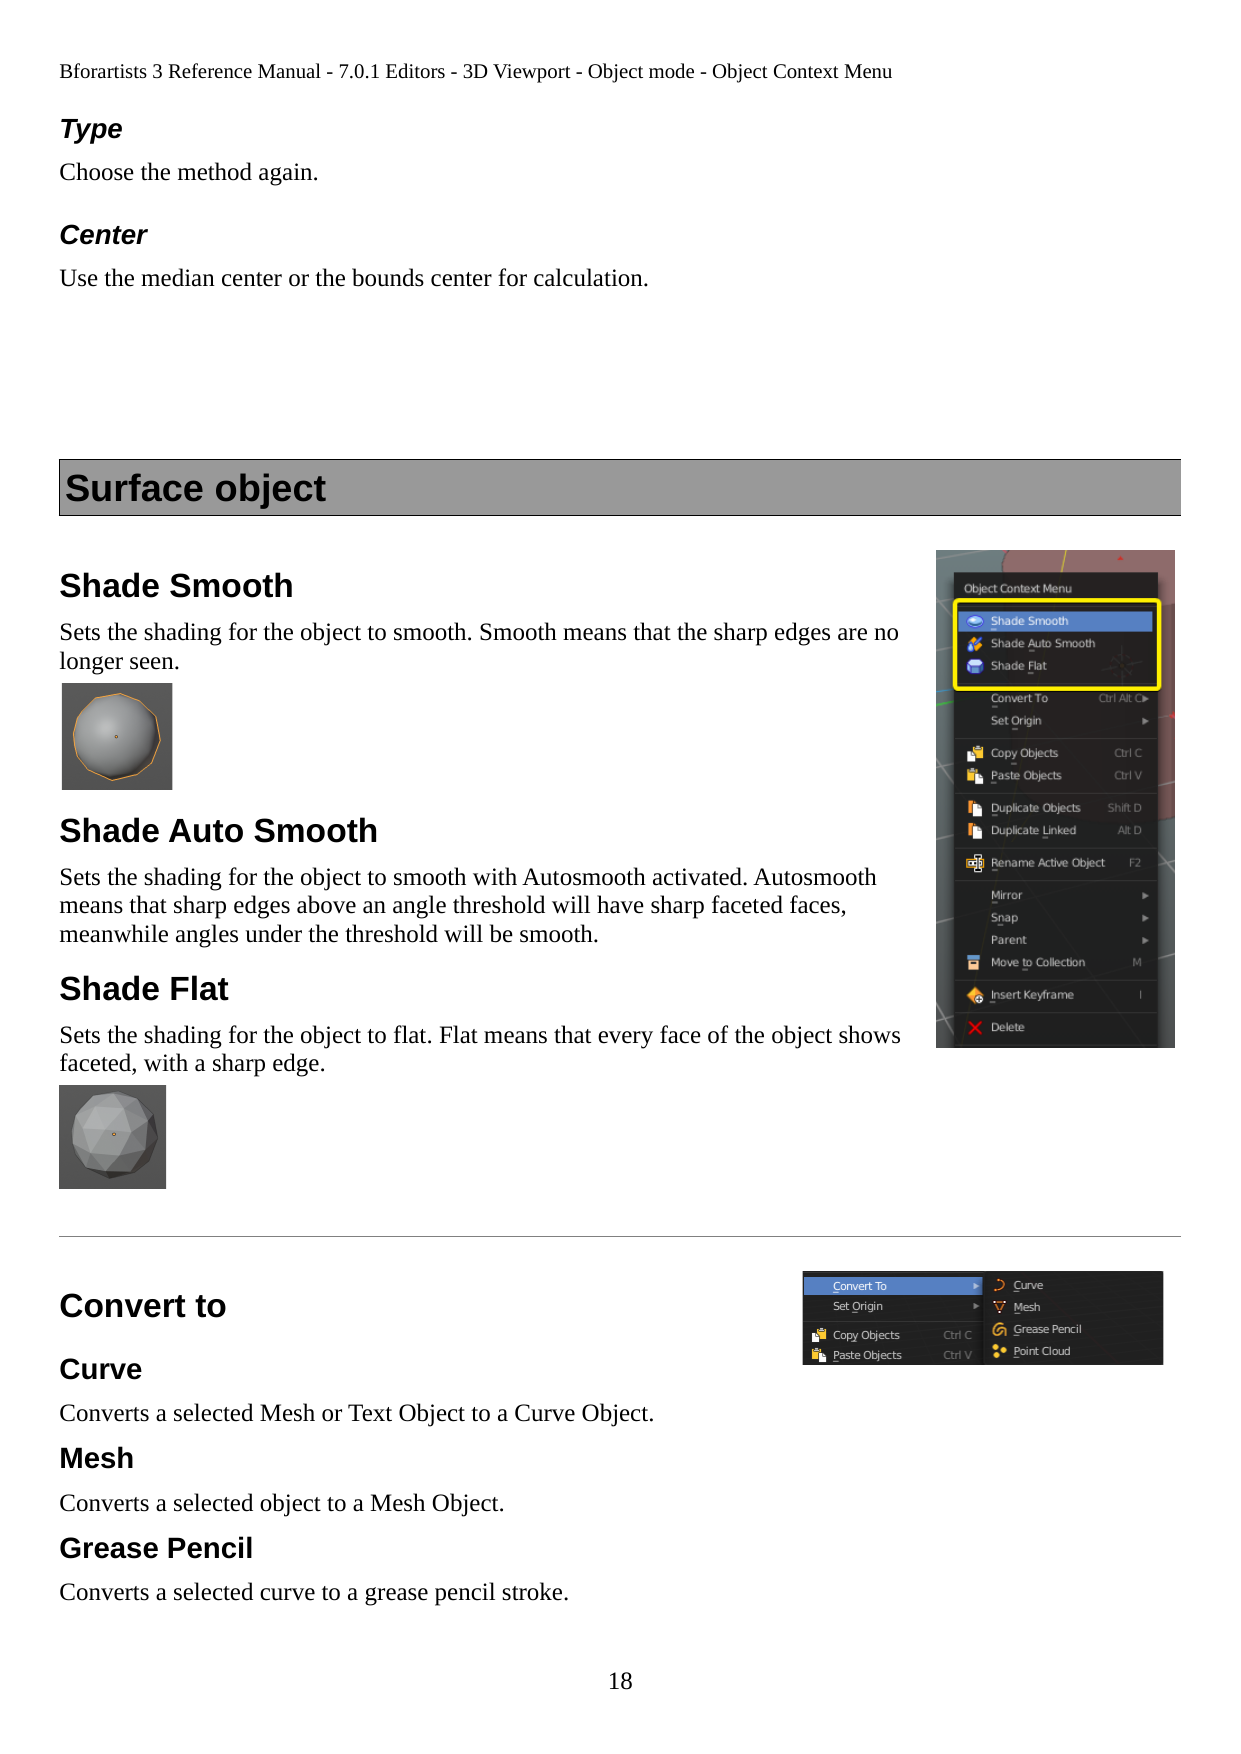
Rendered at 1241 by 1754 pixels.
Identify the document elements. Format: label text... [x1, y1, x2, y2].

subtitle Shade Smooth [59, 566, 936, 604]
text Converts a selected Mesh or Text Object to a Curve Object. [59, 1398, 1181, 1427]
subtitle [1175, 969, 1181, 1007]
picture [936, 550, 1175, 1048]
subtitle Shade Flat [59, 969, 936, 1007]
text Sets the shading for the object to smooth. Smooth means that the sharp edges are no longer seen. [59, 617, 936, 674]
subtitle Curve [59, 1352, 1181, 1386]
text Converts a selected curve to a grease pencil stroke. [59, 1577, 1181, 1606]
subtitle [1164, 1286, 1181, 1325]
subtitle Type [59, 113, 1181, 144]
subtitle Grease Pencil [59, 1531, 1181, 1565]
subtitle Convert to [59, 1286, 802, 1325]
picture [59, 1085, 167, 1189]
table_header Surface object [60, 460, 1181, 515]
picture [61, 683, 173, 790]
subtitle Mesh [59, 1441, 1181, 1475]
text Use the median center or the bounds center for calculation. [59, 263, 1181, 292]
text Sets the shading for the object to flat. Flat means that every face of the object shows faceted, with a sharp edge. [59, 1020, 1181, 1077]
text Choose the method again. [59, 157, 1181, 186]
text Converts a selected object to a Mesh Object. [59, 1488, 1181, 1516]
picture [802, 1271, 1164, 1365]
text Sets the shading for the object to smooth with Autosmooth activated. Autosmooth means that sharp edges above an angle threshold will have sharp faceted faces, meanwhile angles under the threshold will be smooth. [59, 862, 936, 948]
subtitle Shade Auto Smooth [59, 810, 936, 849]
subtitle Center [59, 218, 1181, 250]
